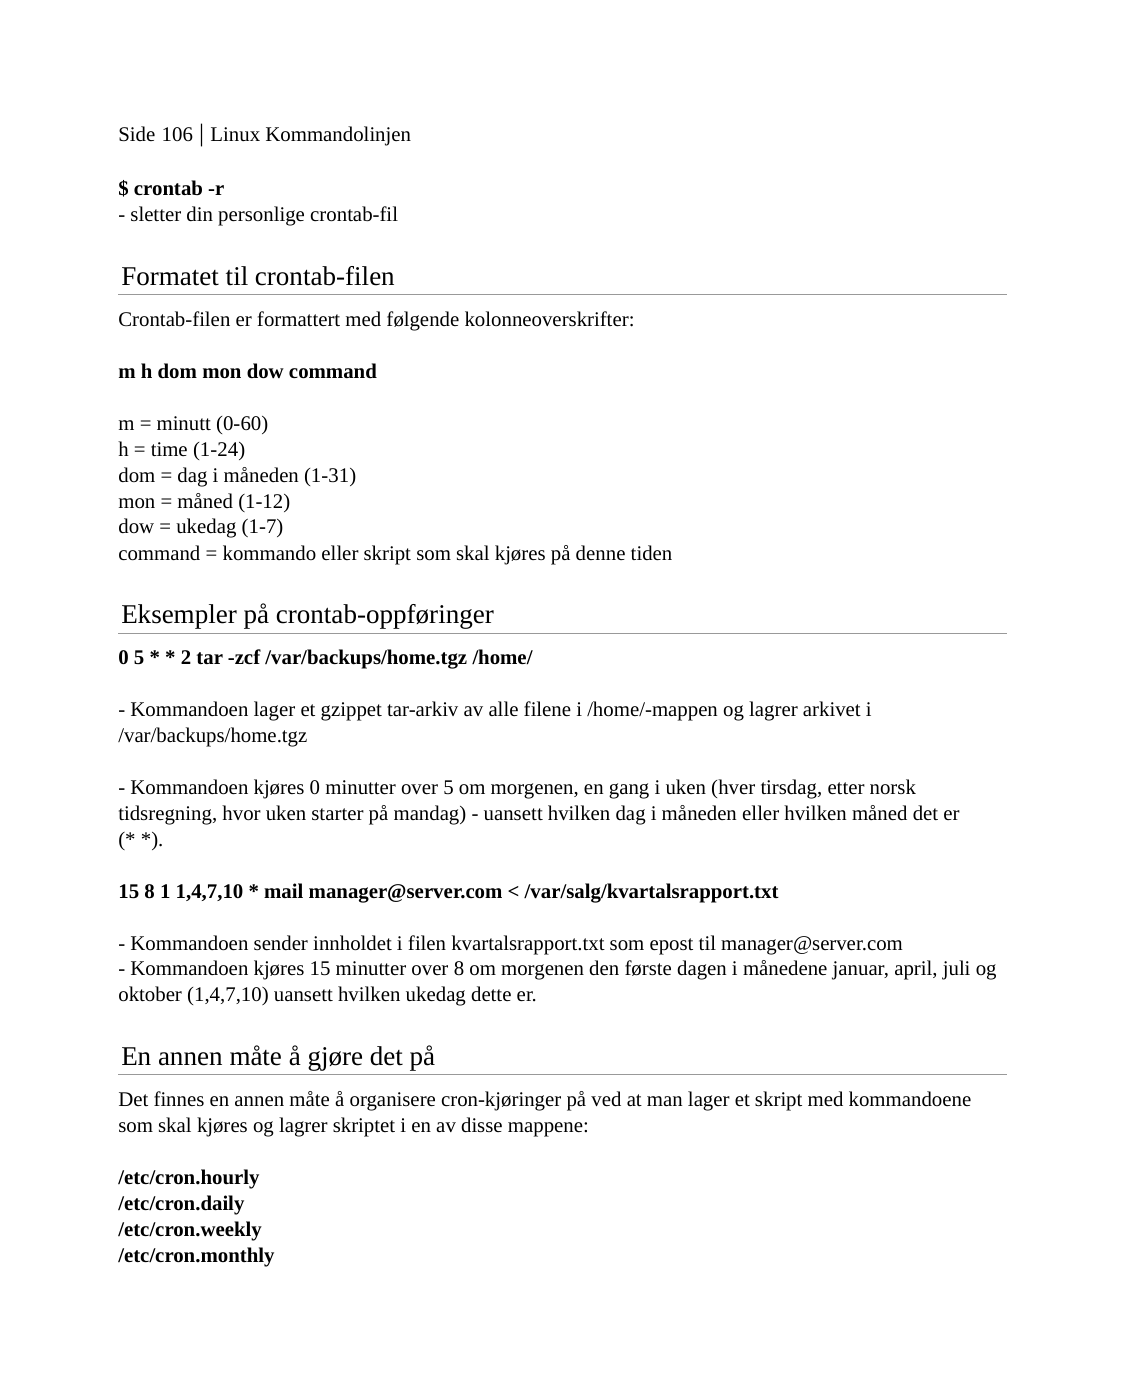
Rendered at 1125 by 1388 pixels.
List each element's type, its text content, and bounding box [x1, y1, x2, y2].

subtitle En annen måte å gjøre det på [118, 1037, 1007, 1074]
subtitle Eksempler på crontab-oppføringer [118, 596, 1007, 633]
text Det finnes en annen måte å organisere cron-kjøringer på ved at man lager et skript med kommandoene som skal kjøres og lagrer skriptet i en av disse mappene: /etc/cron.hourly /etc/cron.daily /etc/cron.weekly /etc/cron.monthly [118, 1087, 1007, 1267]
text $ crontab -r - sletter din personlige crontab-fil [118, 176, 1007, 226]
text 0 5 * * 2 tar -zcf /var/backups/home.tgz /home/ - Kommandoen lager et gzippet tar-arkiv av alle filene i /home/-mappen og lagrer arkivet i /var/backups/home.tgz - Kommandoen kjøres 0 minutter over 5 om morgenen, en gang i uken (hver tirsdag, etter norsk tidsregning, hvor uken starter på mandag) - uansett hvilken dag i måneden eller hvilken måned det er (* *). 15 8 1 1,4,7,10 * mail manager@server.com < /var/salg/kvartalsrapport.txt - Kommandoen sender innholdet i filen kvartalsrapport.txt som epost til manager@server.com - Kommandoen kjøres 15 minutter over 8 om morgenen den første dagen i månedene januar, april, juli og oktober (1,4,7,10) uansett hvilken ukedag dette er. [118, 645, 1007, 1006]
text Crontab-filen er formattert med følgende kolonneoverskrifter: m h dom mon dow command m = minutt (0-60) h = time (1-24) dom = dag i måneden (1-31) mon = måned (1-12) dow = ukedag (1-7) command = kommando eller skript som skal kjøres på denne tiden [118, 307, 1007, 564]
subtitle Formatet til crontab-filen [118, 257, 1007, 294]
